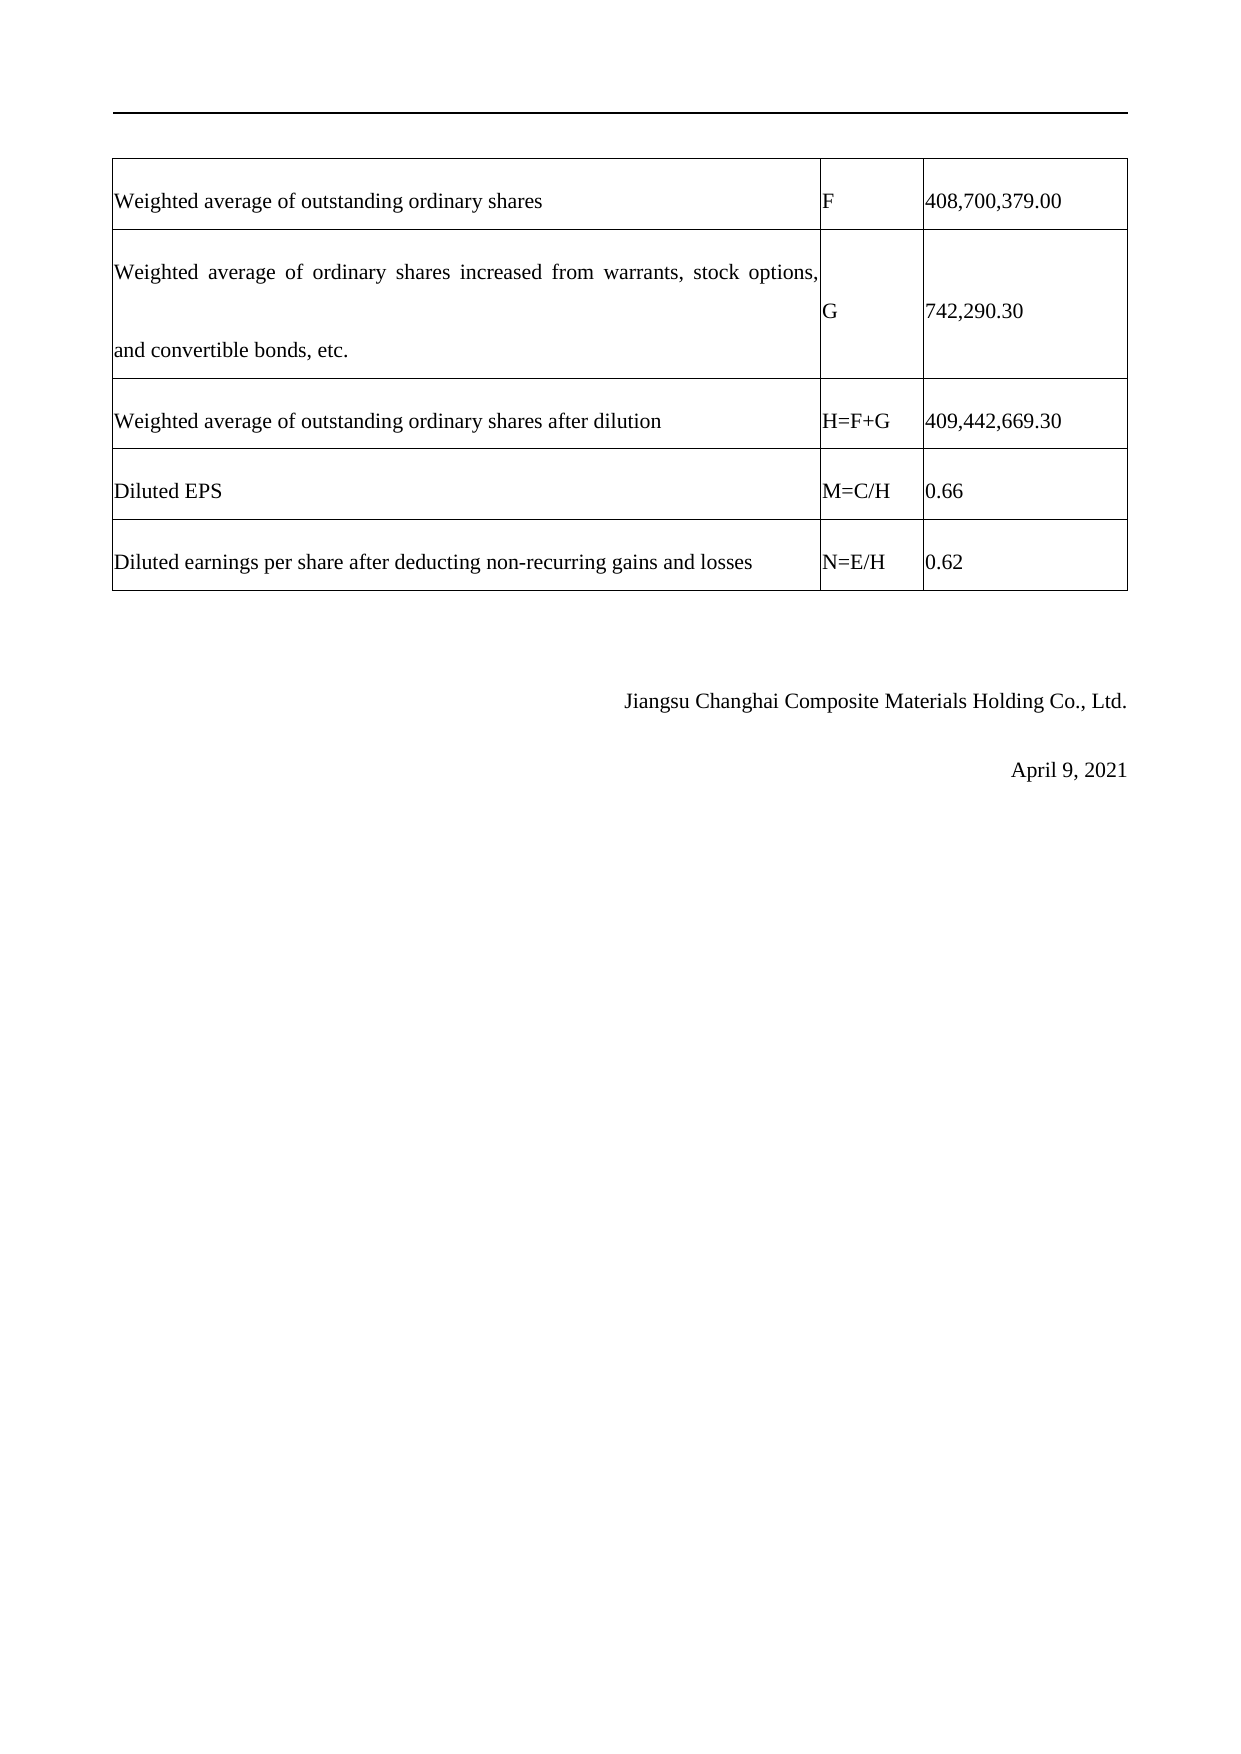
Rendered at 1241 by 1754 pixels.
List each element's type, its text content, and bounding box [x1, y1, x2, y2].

table_cell 409,442,669.30 [924, 379, 1127, 448]
table_cell N=E/H [821, 520, 923, 589]
table_cell 742,290.30 [924, 230, 1127, 378]
table_cell 0.62 [924, 520, 1127, 589]
text April 9, 2021 [112, 728, 1128, 791]
table_cell Weighted average of outstanding ordinary shares after dilution [113, 379, 820, 448]
table_cell 408,700,379.00 [924, 159, 1127, 229]
table_cell 0.66 [924, 449, 1127, 519]
table_cell M=C/H [821, 449, 923, 519]
table_cell Weighted average of ordinary shares increased from warrants, stock options, and convertible bonds, etc. [113, 230, 820, 378]
table_cell Weighted average of outstanding ordinary shares [113, 159, 820, 229]
table_cell Diluted earnings per share after deducting non-recurring gains and losses [113, 520, 820, 589]
table_cell G [821, 230, 923, 378]
table_cell H=F+G [821, 379, 923, 448]
table_cell Diluted EPS [113, 449, 820, 519]
table_cell F [821, 159, 923, 229]
text Jiangsu Changhai Composite Materials Holding Co., Ltd. [112, 659, 1128, 722]
